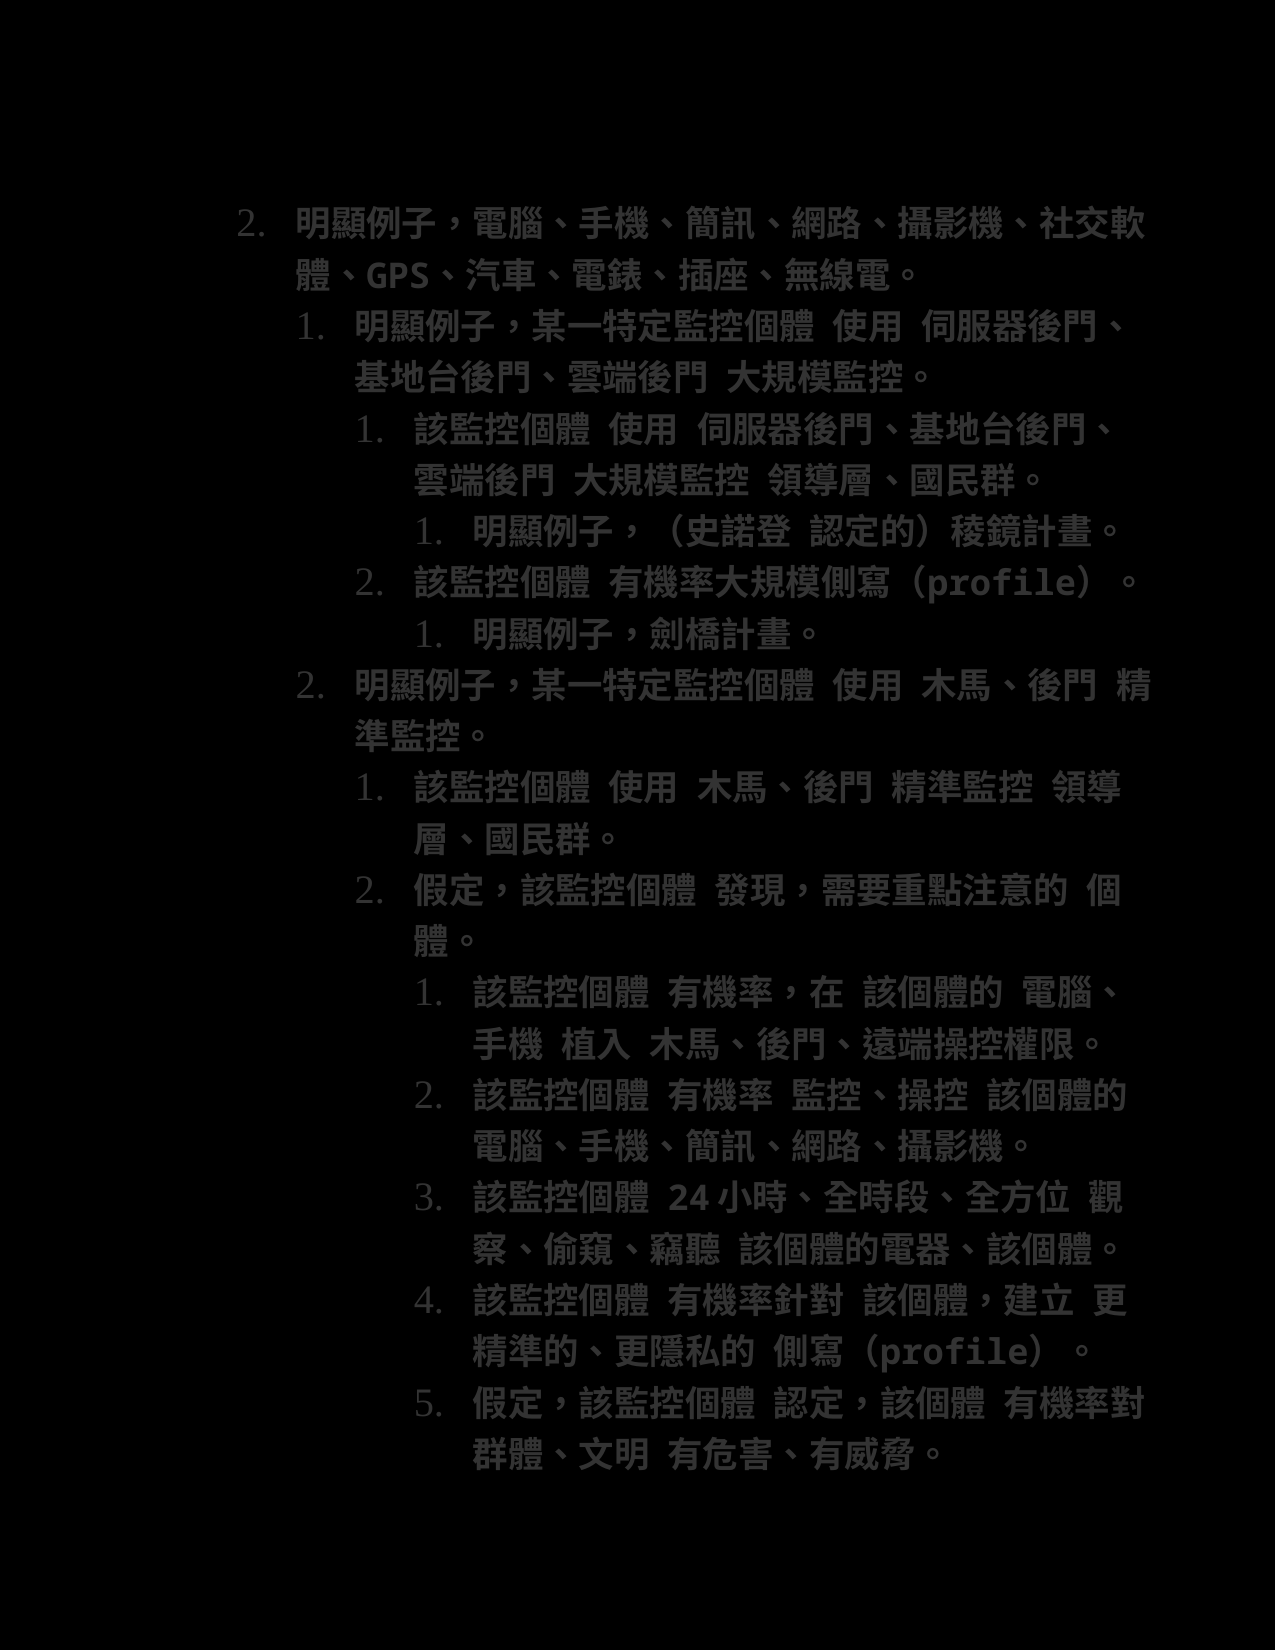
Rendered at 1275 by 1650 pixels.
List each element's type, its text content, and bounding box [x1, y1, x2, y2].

list 該監控個體 24小時、全時段、全方位 觀察、偷窺、竊聽 該個體的電器、該個體。 [413, 1170, 1157, 1272]
list 明顯例子，劍橋計畫。 [413, 606, 1157, 657]
list 假定，該監控個體 發現，需要重點注意的 個體。 [354, 862, 1157, 965]
list 明顯例子，電腦、手機、簡訊、網路、攝影機、社交軟體、GPS、汽車、電錶、插座、無線電。 [236, 196, 1157, 298]
list 該監控個體 使用 木馬、後門 精準監控 領導層、國民群。 [354, 760, 1157, 862]
list 該監控個體 有機率，在 該個體的 電腦、手機 植入 木馬、後門、遠端操控權限。 [413, 965, 1157, 1067]
list 明顯例子，某一特定監控個體 使用 木馬、後門 精準監控。 [295, 657, 1157, 760]
list 假定，該監控個體 認定，該個體 有機率對 群體、文明 有危害、有威脅。 [413, 1375, 1157, 1477]
list 該監控個體 有機率大規模側寫（profile）。 [354, 555, 1157, 606]
list 該監控個體 有機率針對 該個體，建立 更精準的、更隱私的 側寫（profile）。 [413, 1272, 1157, 1375]
list 該監控個體 有機率 監控、操控 該個體的 電腦、手機、簡訊、網路、攝影機。 [413, 1067, 1157, 1170]
list 明顯例子，（史諾登 認定的）稜鏡計畫。 [413, 503, 1157, 555]
list 該監控個體 使用 伺服器後門、基地台後門、雲端後門 大規模監控 領導層、國民群。 [354, 401, 1157, 503]
list 明顯例子，某一特定監控個體 使用 伺服器後門、基地台後門、雲端後門 大規模監控。 [295, 298, 1157, 401]
